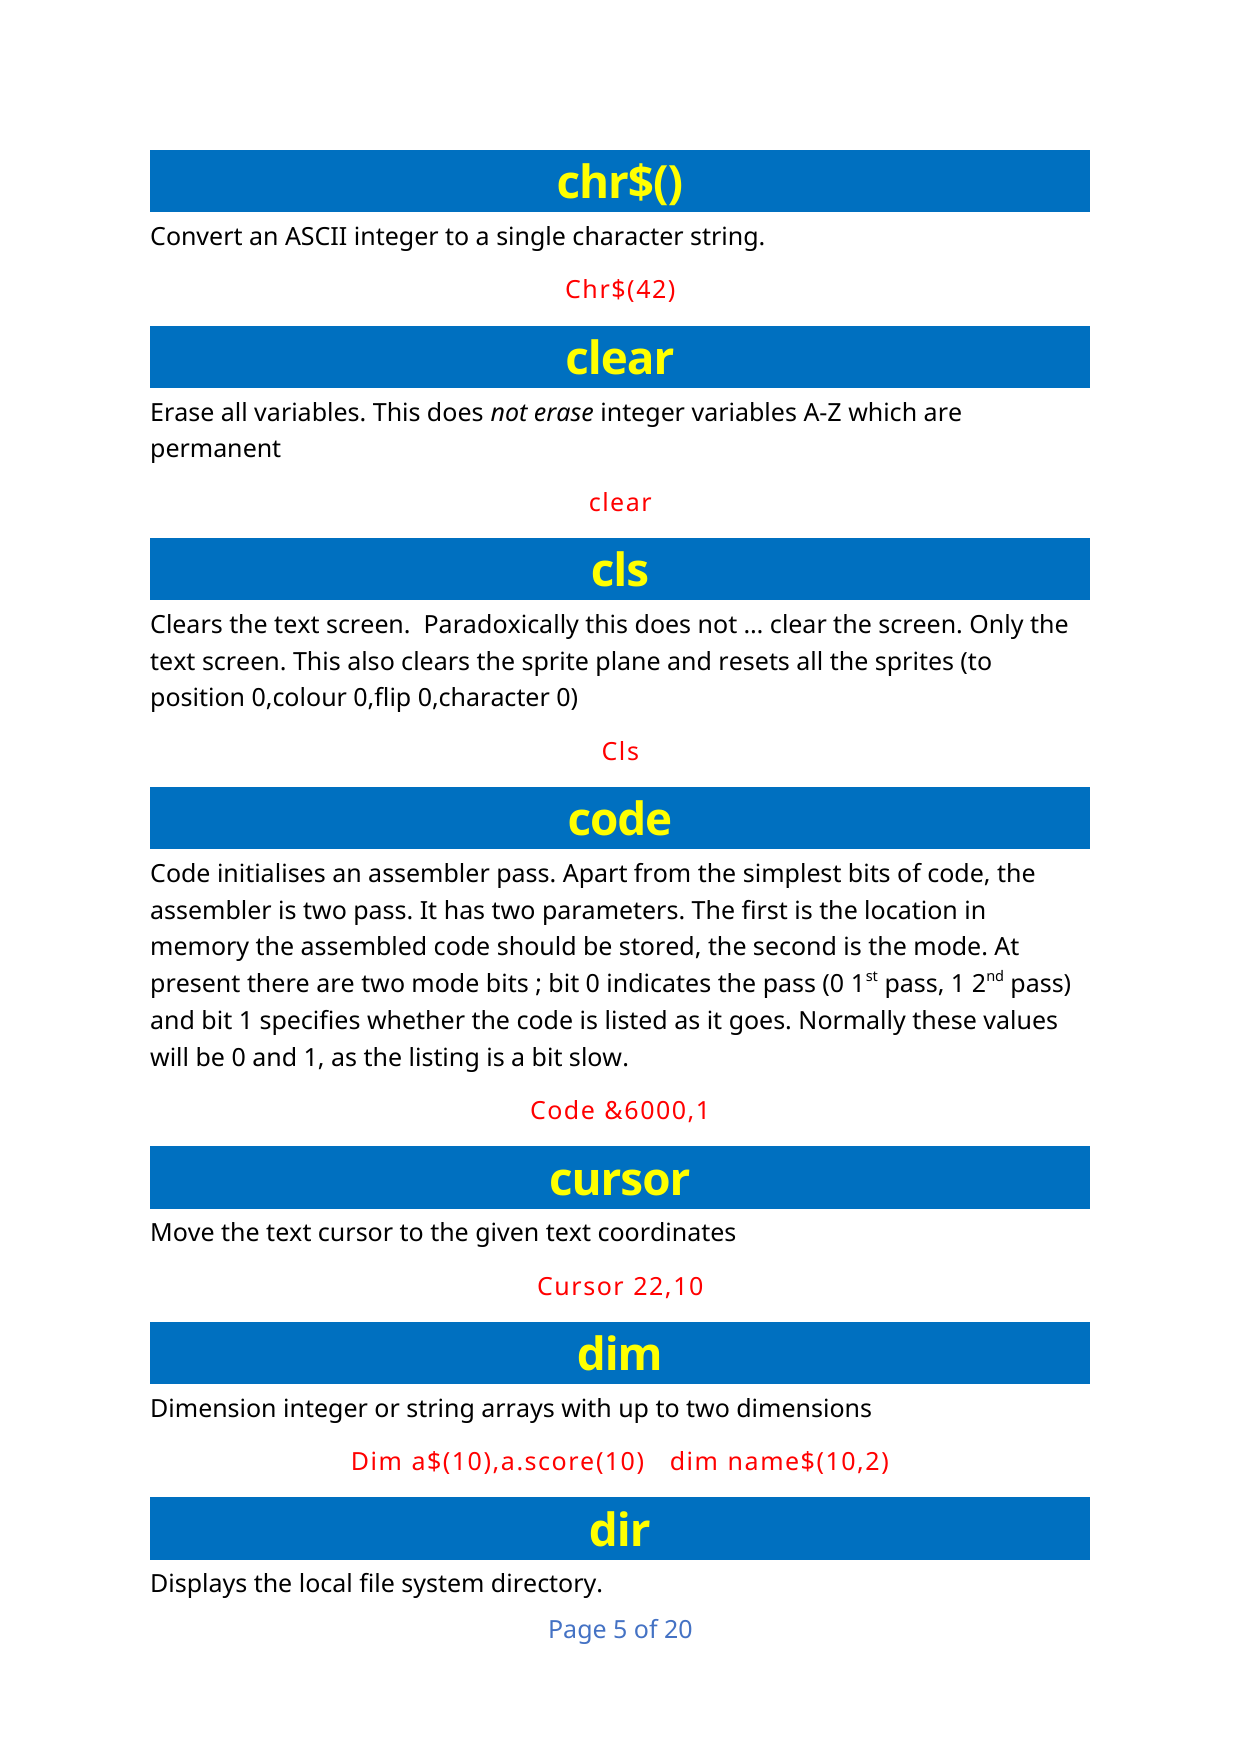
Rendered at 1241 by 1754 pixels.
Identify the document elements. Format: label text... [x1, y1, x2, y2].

subtitle Cursor 22,10 [150, 1268, 1090, 1302]
subtitle Cls [150, 733, 1090, 767]
title code [150, 787, 1090, 849]
title cls [150, 538, 1090, 600]
subtitle Code &6000,1 [150, 1093, 1090, 1127]
text Move the text cursor to the given text coordinates [150, 1215, 1090, 1249]
text Erase all variables. This does not erase integer variables A-Z which are permanent [150, 394, 1090, 465]
title chr$() [150, 150, 1090, 212]
text Convert an ASCII integer to a single character string. [150, 219, 1090, 253]
text Code initialises an assembler pass. Apart from the simplest bits of code, the assembler is two pass. It has two parameters. The first is the location in memory the assembled code should be stored, the second is the mode. At present there are two mode bits ; bit 0 indicates the pass (0 1st pass, 1 2nd pass) and bit 1 specifies whether the code is listed as it goes. Normally these values will be 0 and 1, as the listing is a bit slow. [150, 856, 1090, 1073]
text Displays the local file system directory. [150, 1566, 1090, 1600]
subtitle Dim a$(10),a.score(10) dim name$(10,2) [150, 1444, 1090, 1478]
title dim [150, 1322, 1090, 1384]
text Dimension integer or string arrays with up to two dimensions [150, 1390, 1090, 1424]
text Clears the text screen. Paradoxically this does not … clear the screen. Only the text screen. This also clears the sprite plane and resets all the sprites (to position 0,colour 0,flip 0,character 0) [150, 606, 1090, 714]
subtitle Chr$(42) [150, 272, 1090, 306]
subtitle clear [150, 484, 1090, 518]
title dir [150, 1497, 1090, 1560]
title cursor [150, 1146, 1090, 1209]
title clear [150, 326, 1090, 388]
